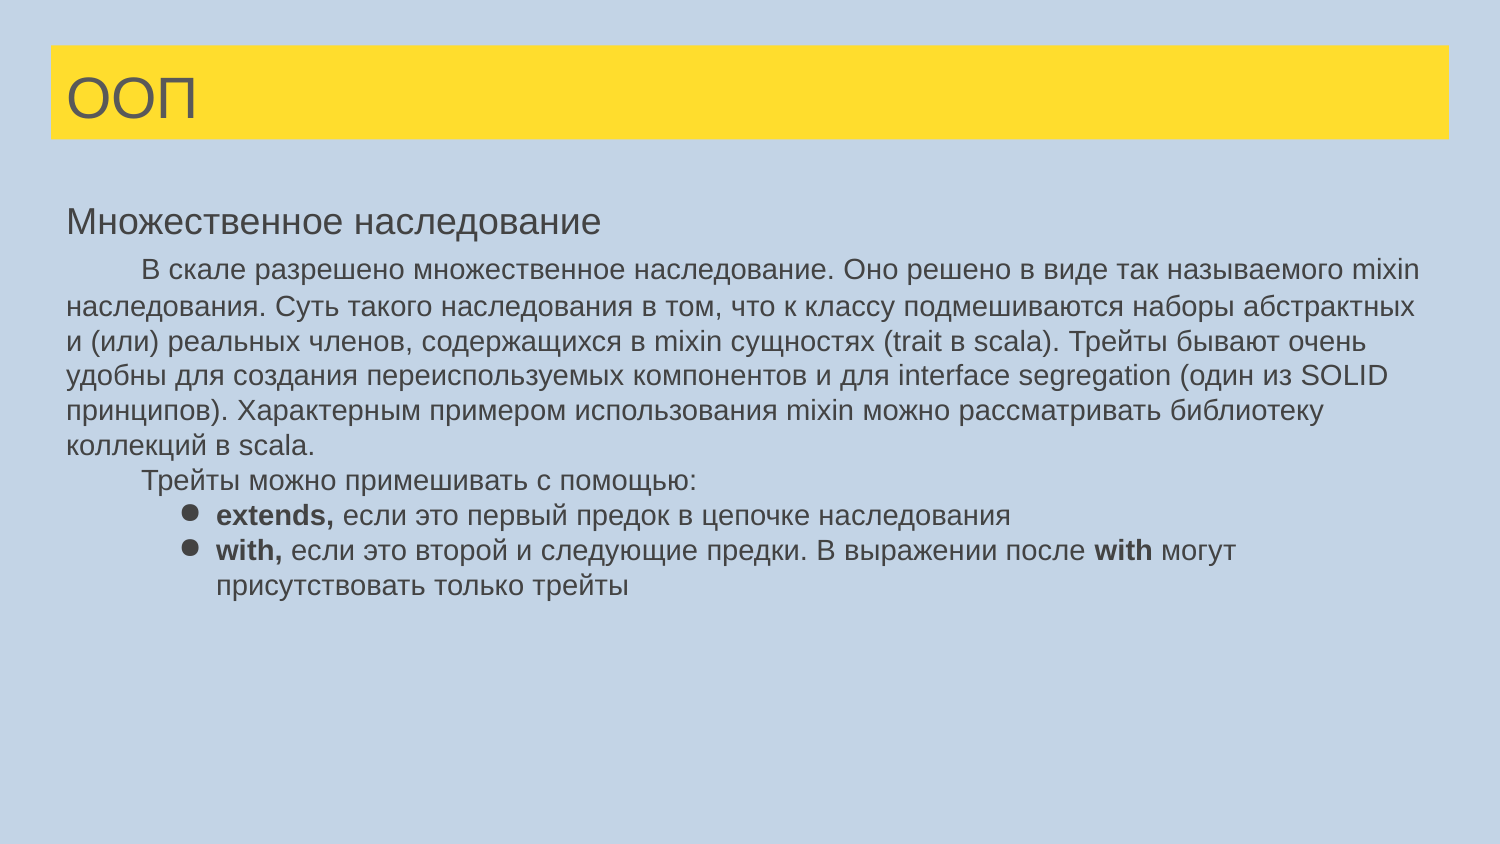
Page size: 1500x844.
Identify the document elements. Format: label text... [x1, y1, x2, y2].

title ООП [51, 45, 1449, 140]
text_box Множественное наследование В скале разрешено множественное наследование. Оно решено в виде так называемого mixin наследования. Суть такого наследования в том, что к классу подмешиваются наборы абстрактных и (или) реальных членов, содержащихся в mixin сущностях (trait в scala). Трейты бывают очень удобны для создания переиспользуемых компонентов и для interface segregation (один из SOLID принципов). Характерным примером использования mixin можно рассматривать библиотеку коллекций в scala. Трейты можно примешивать с помощью: extends, если это первый предок в цепочке наследования with, если это второй и следующие предки. В выражении после with могут присутствовать только трейты [51, 181, 1449, 606]
